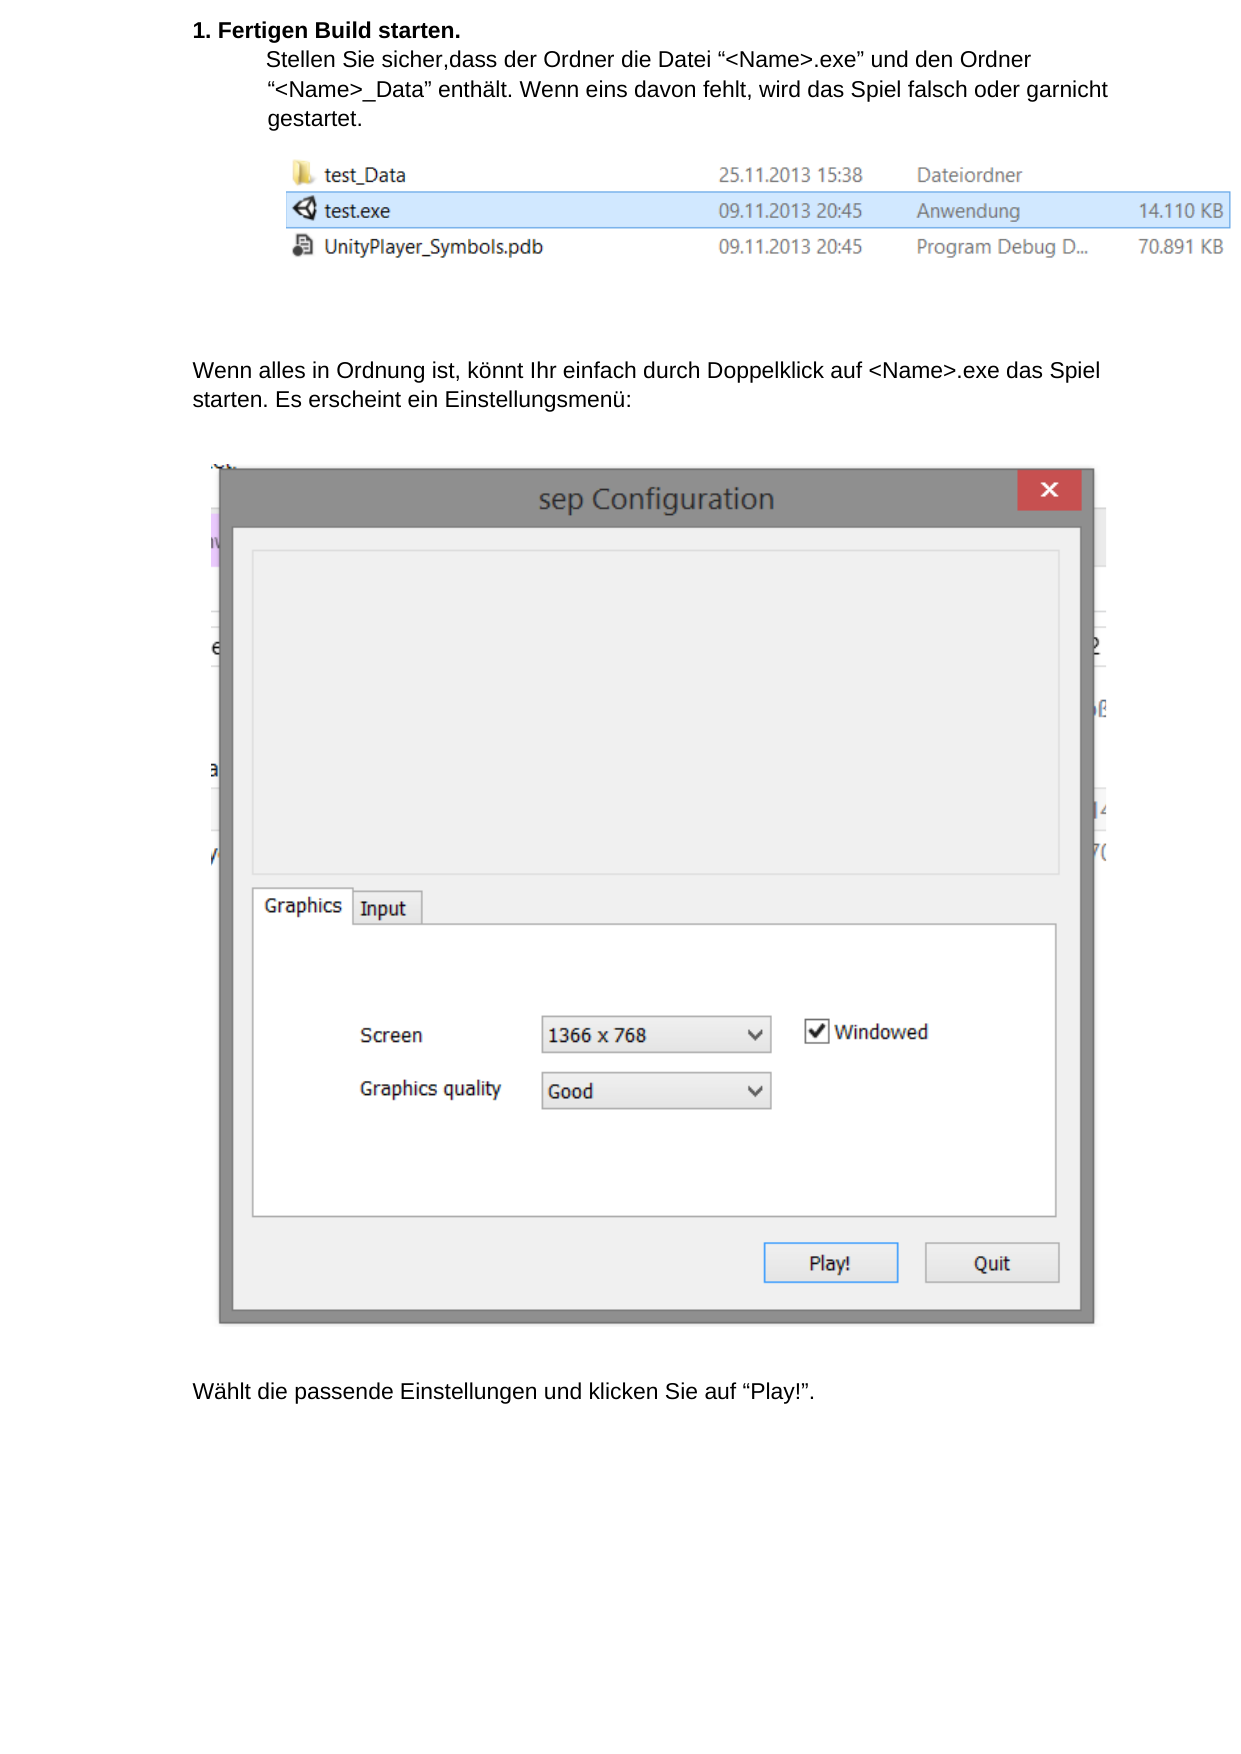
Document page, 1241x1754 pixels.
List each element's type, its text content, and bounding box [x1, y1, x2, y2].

picture [211, 464, 1107, 1327]
text 1. Fertigen Build starten. [192, 18, 1122, 43]
text Wenn alles in Ordnung ist, könnt Ihr einfach durch Doppelklick auf <Name>.exe das Spiel starten. Es erscheint ein Einstellungsmenü: [192, 358, 1122, 413]
text Wählt die passende Einstellungen und klicken Sie auf “Play!”. [192, 1379, 1122, 1404]
text Stellen Sie sicher,dass der Ordner die Datei “<Name>.exe” und den Ordner “<Name>_Data” enthält. Wenn eins davon fehlt, wird das Spiel falsch oder garnicht gestartet. [266, 47, 1122, 131]
picture [286, 153, 1241, 336]
